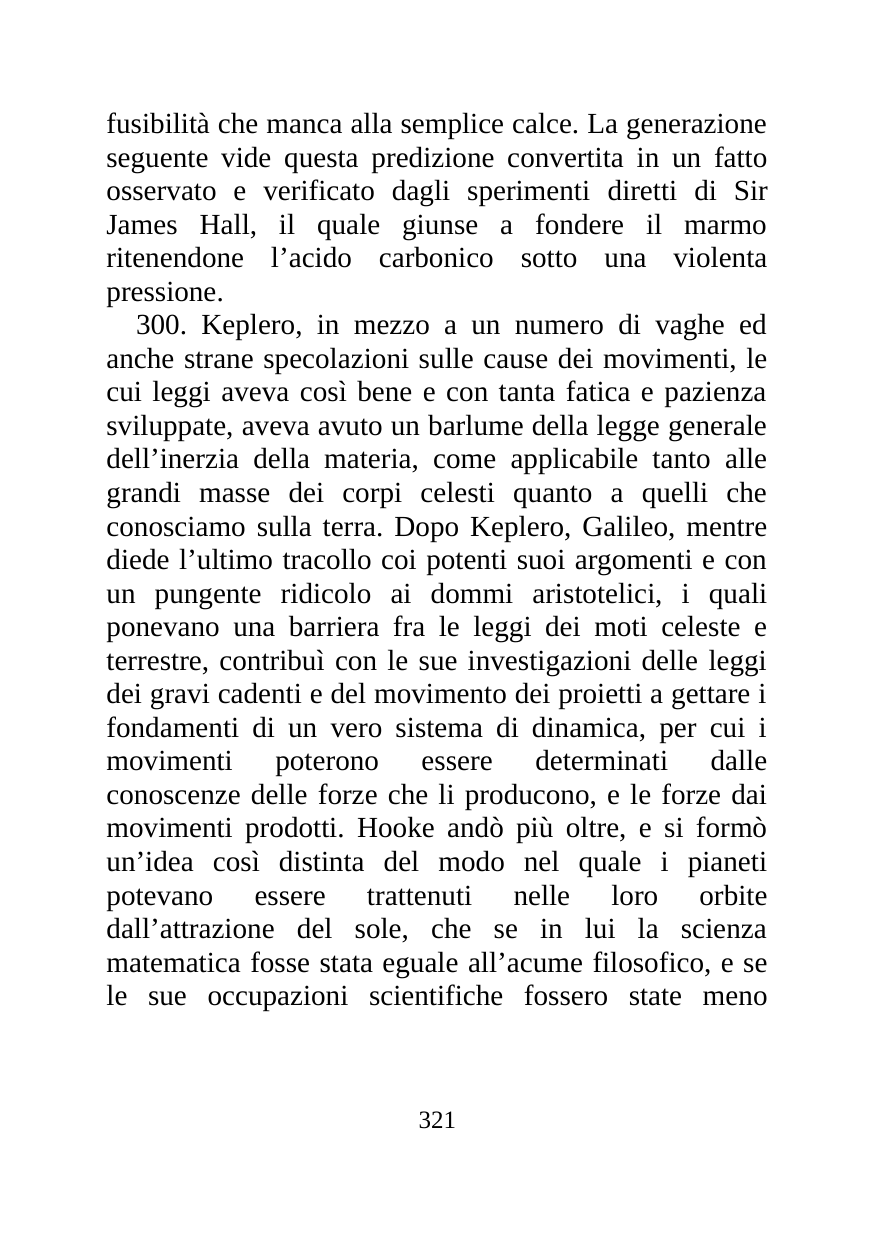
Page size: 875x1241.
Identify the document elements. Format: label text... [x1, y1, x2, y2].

text 300. Keplero, in mezzo a un numero di vaghe ed anche strane specolazioni sulle cause dei movimenti, le cui leggi aveva così bene e con tanta fatica e pazienza sviluppate, aveva avuto un barlume della legge generale dell’inerzia della materia, come applicabile tanto alle grandi masse dei corpi celesti quanto a quelli che conosciamo sulla terra. Dopo Keplero, Galileo, mentre diede l’ultimo tracollo coi potenti suoi argomenti e con un pungente ridicolo ai dommi aristotelici, i quali ponevano una barriera fra le leggi dei moti celeste e terrestre, contribuì con le sue investigazioni delle leggi dei gravi cadenti e del movimento dei proietti a gettare i fondamenti di un vero sistema di dinamica, per cui i movimenti poterono essere determinati dalle conoscenze delle forze che li producono, e le forze dai movimenti prodotti. Hooke andò più oltre, e si formò un’idea così distinta del modo nel quale i pianeti potevano essere trattenuti nelle loro orbite dall’attrazione del sole, che se in lui la scienza matematica fosse stata eguale all’acume filosofico, e se le sue occupazioni scientifiche fossero state meno [106, 307, 768, 1012]
text fusibilità che manca alla semplice calce. La generazione seguente vide questa predizione convertita in un fatto osservato e verificato dagli sperimenti diretti di Sir James Hall, il quale giunse a fondere il marmo ritenendone l’acido carbonico sotto una violenta pressione. [106, 106, 768, 307]
